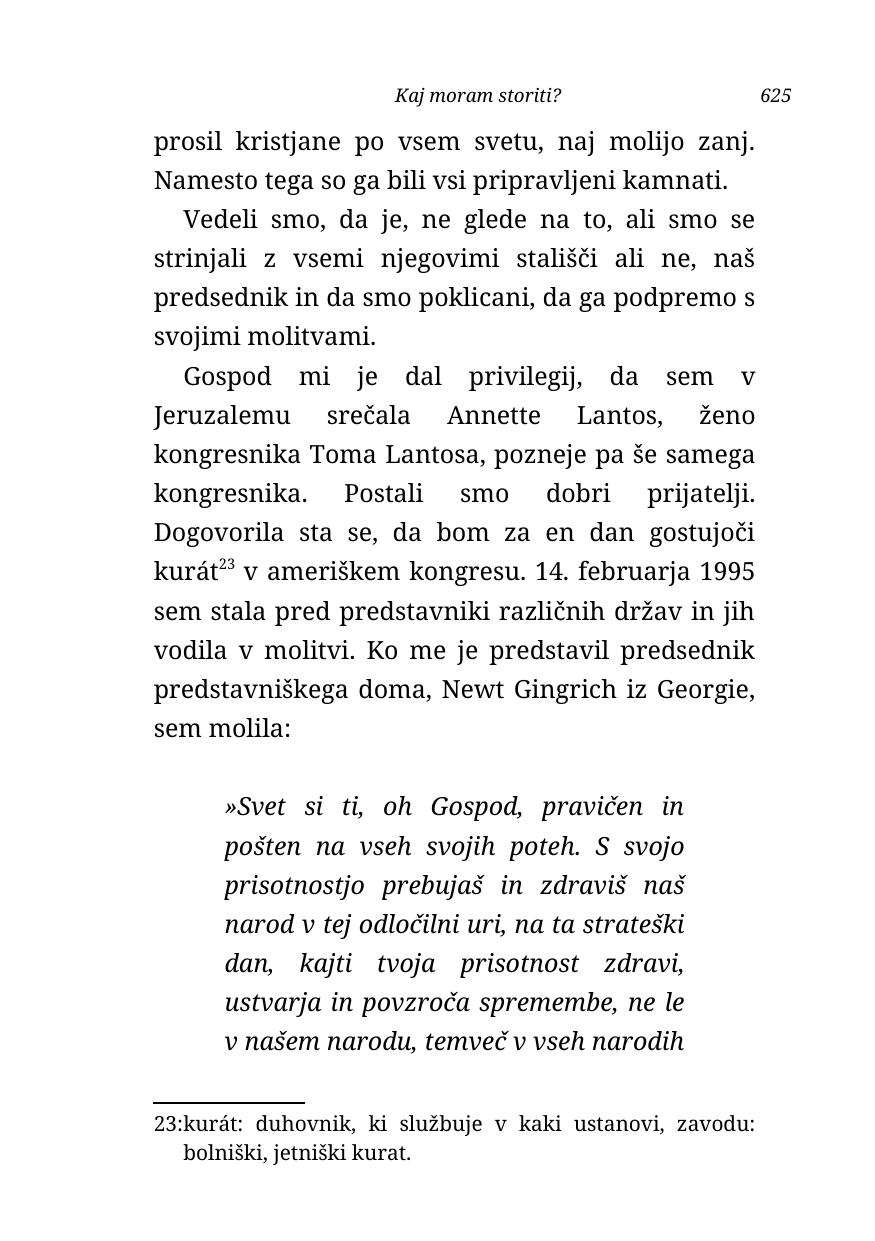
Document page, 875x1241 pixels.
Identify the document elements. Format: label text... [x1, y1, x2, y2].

text prosil kristjane po vsem svetu, naj molijo zanj. Namesto tega so ga bili vsi pripravljeni kamnati. [153, 123, 756, 196]
text Gospod mi je dal privilegij, da sem v Jeruzalemu srečala Annette Lantos, ženo kongresnika Toma Lantosa, pozneje pa še samega kongresnika. Postali smo dobri prijatelji. Dogovorila sta se, da bom za en dan gostujoči kurát v ameriškem kongresu. 14. februarja 1995 sem stala pred predstavniki različnih držav in jih vodila v molitvi. Ko me je predstavil predsednik predstavniškega doma, Newt Gingrich iz Georgie, sem molila: [153, 358, 756, 745]
text »Svet si ti, oh Gospod, pravičen in pošten na vseh svojih poteh. S svojo prisotnostjo prebujaš in zdraviš naš narod v tej odločilni uri, na ta strateški dan, kajti tvoja prisotnost zdravi, ustvarja in povzroča spremembe, ne le v našem narodu, temveč v vseh narodih [224, 789, 685, 1058]
text Vedeli smo, da je, ne glede na to, ali smo se strinjali z vsemi njegovimi stališči ali ne, naš predsednik in da smo poklicani, da ga podpremo s svojimi molitvami. [153, 202, 756, 353]
text kurát: duhovnik, ki službuje v kaki ustanovi, zavodu: bolniški, jetniški kurat. [153, 1109, 756, 1166]
